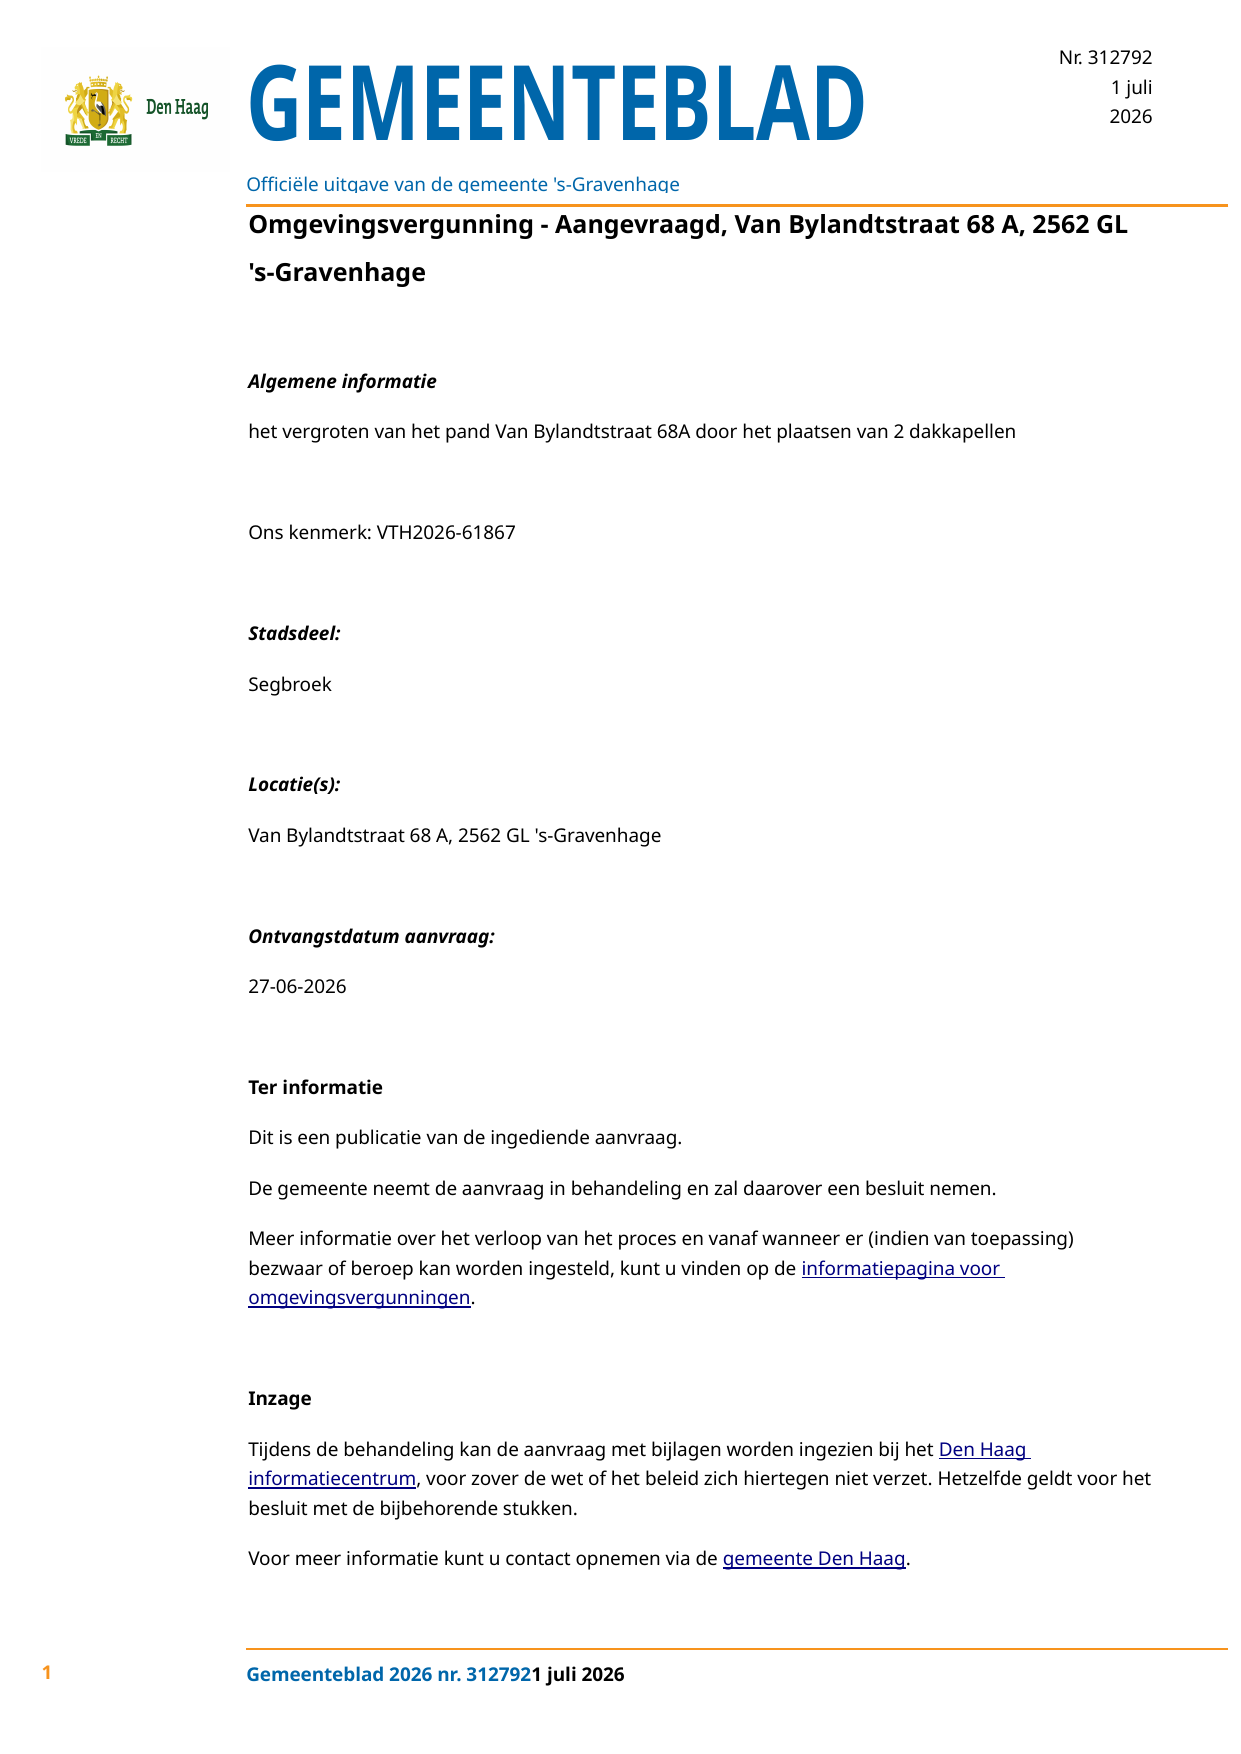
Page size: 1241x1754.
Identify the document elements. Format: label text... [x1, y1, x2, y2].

text Locatie(s): [248, 772, 1152, 797]
text Meer informatie over het verloop van het proces en vanaf wanneer er (indien van toepassing) bezwaar of beroep kan worden ingesteld, kunt u vinden op de informatiepagina voor omgevingsvergunningen. [248, 1225, 1152, 1310]
text Segbroek [248, 671, 1152, 697]
text Van Bylandtstraat 68 A, 2562 GL 's-Gravenhage [248, 822, 1152, 848]
text Inzage [248, 1385, 1152, 1411]
text Omgevingsvergunning - Aangevraagd, Van Bylandtstraat 68 A, 2562 GL 's-Gravenhage [248, 207, 1152, 288]
text Voor meer informatie kunt u contact opnemen via de gemeente Den Haag. [248, 1545, 1152, 1571]
text 27-06-2026 [248, 973, 1152, 999]
picture [41, 47, 231, 172]
text Ter informatie [248, 1074, 1152, 1100]
text Tijdens de behandeling kan de aanvraag met bijlagen worden ingezien bij het Den Haag informatiecentrum, voor zover de wet of het beleid zich hiertegen niet verzet. Hetzelfde geldt voor het besluit met de bijbehorende stukken. [248, 1436, 1152, 1521]
text Dit is een publicatie van de ingediende aanvraag. [248, 1124, 1152, 1150]
text Ontvangstdatum aanvraag: [248, 923, 1152, 949]
text het vergroten van het pand Van Bylandtstraat 68A door het plaatsen van 2 dakkapellen [248, 419, 1152, 444]
text Ons kenmerk: VTH2026-61867 [248, 519, 1152, 545]
text De gemeente neemt de aanvraag in behandeling en zal daarover een besluit nemen. [248, 1175, 1152, 1201]
text Algemene informatie [248, 368, 1152, 394]
text Stadsdeel: [248, 620, 1152, 646]
